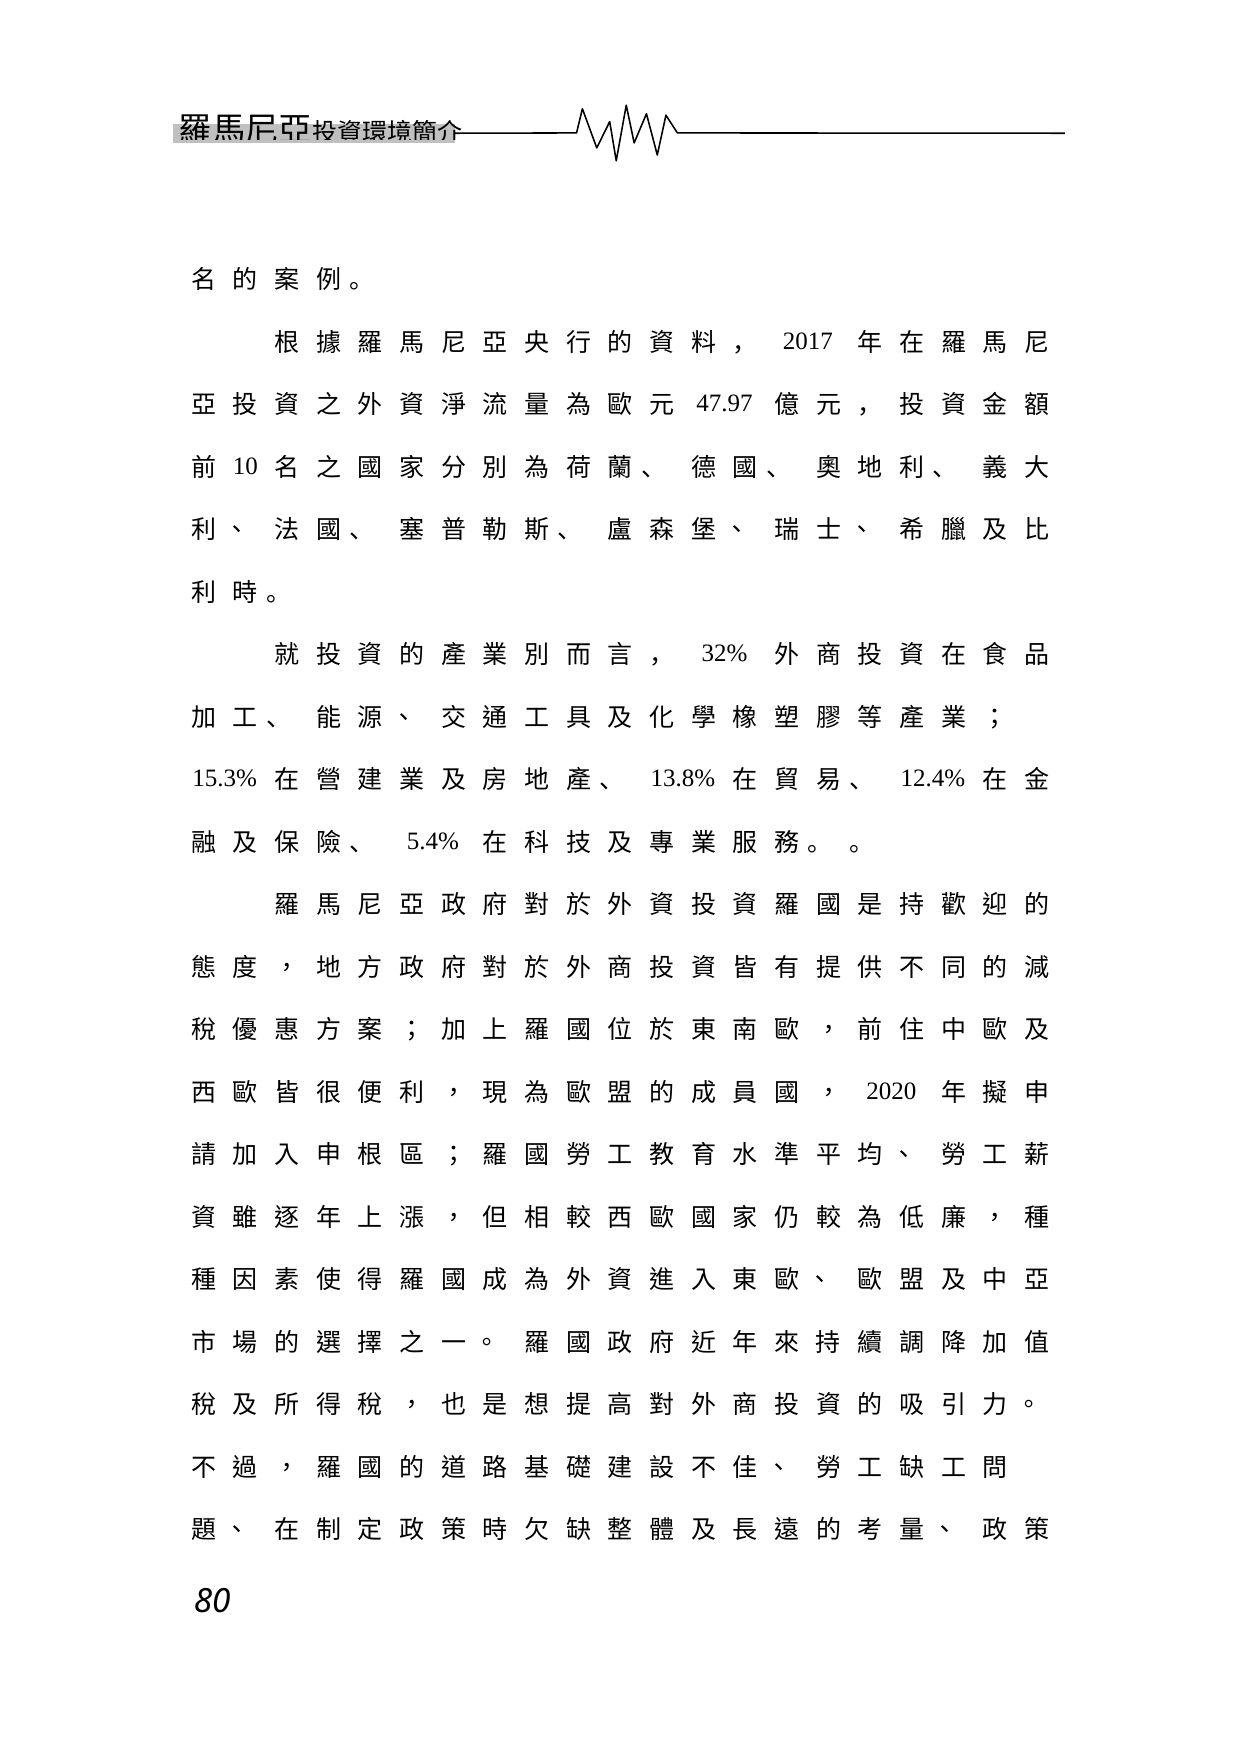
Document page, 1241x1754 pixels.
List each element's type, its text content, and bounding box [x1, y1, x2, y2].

text 羅馬尼亞政府對於外資投資羅國是持歡迎的態度，地方政府對於外商投資皆有提供不同的減稅優惠方案；加上羅國位於東南歐，前住中歐及西歐皆很便利，現為歐盟的成員國，2020年擬申請加入申根區；羅國勞工教育水準平均、勞工薪資雖逐年上漲，但相較西歐國家仍較為低廉，種種因素使得羅國成為外資進入東歐、歐盟及中亞市場的選擇之一。羅國政府近年來持續調降加值稅及所得稅，也是想提高對外商投資的吸引力。不過，羅國的道路基礎建設不佳、勞工缺工問題、在制定政策時欠缺整體及長遠的考量、政策 [183, 861, 1058, 1549]
text 名的案例。 [183, 236, 1058, 299]
text 根據羅馬尼亞央行的資料，2017年在羅馬尼亞投資之外資淨流量為歐元47.97億元，投資金額前10名之國家分別為荷蘭、德國、奧地利、義大利、法國、塞普勒斯、盧森堡、瑞士、希臘及比利時。 [183, 299, 1058, 611]
text 就投資的產業別而言，32%外商投資在食品加工、能源、交通工具及化學橡塑膠等產業；15.3%在營建業及房地產、13.8%在貿易、12.4%在金融及保險、5.4%在科技及專業服務。。 [183, 611, 1058, 861]
